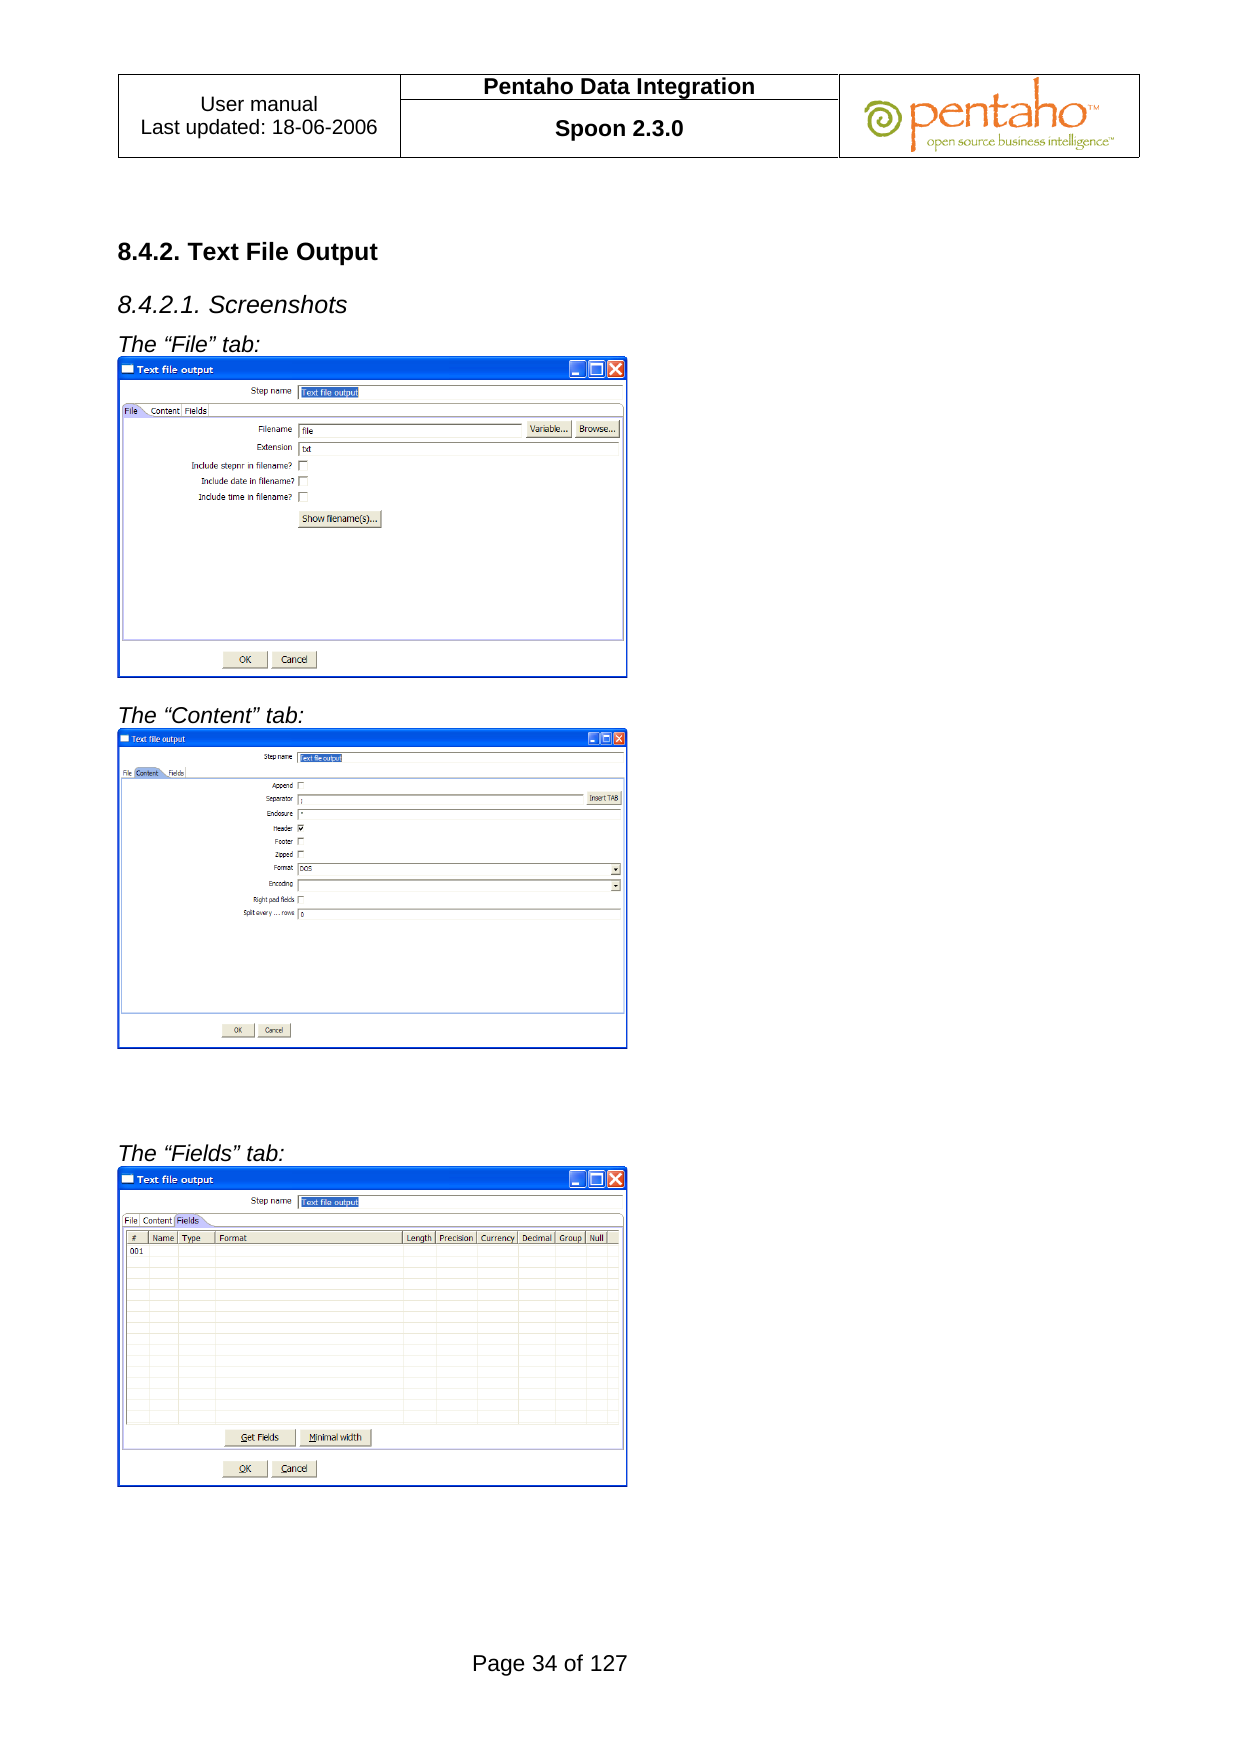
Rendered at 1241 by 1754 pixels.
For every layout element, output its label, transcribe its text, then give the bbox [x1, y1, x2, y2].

subtitle Text File Output [117, 238, 1137, 266]
picture [117, 356, 628, 678]
text The “File” tab: [117, 331, 1137, 357]
text The “Content” tab: [117, 703, 1137, 728]
subtitle Screenshots [117, 291, 1137, 319]
picture [117, 728, 628, 1049]
picture [117, 1166, 628, 1487]
text The “Fields” tab: [117, 1141, 1137, 1166]
